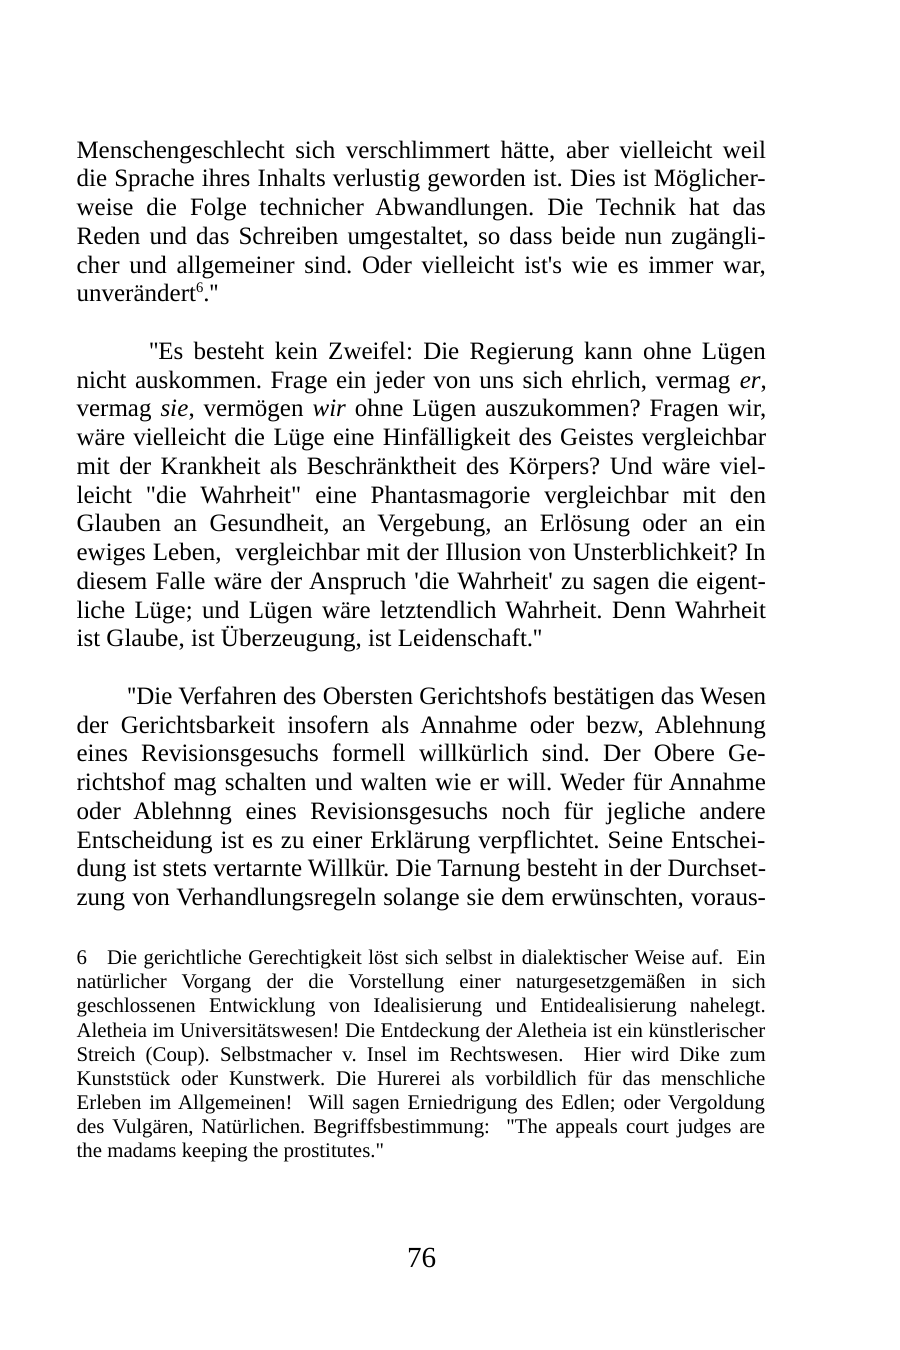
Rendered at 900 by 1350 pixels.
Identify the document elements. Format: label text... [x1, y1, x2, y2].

text ''Die Verfahren des Obersten Gerichtshofs bestätigen das Wesen der Gerichtsbarkeit insofern als Annahme oder bezw, Ablehnung eines Revisionsgesuchs formell willkürlich sind. Der Obere Ge-richtshof mag schalten und walten wie er will. Weder für Annahme oder Ablehnng eines Revisionsgesuchs noch für jegliche andere Entscheidung ist es zu einer Erklärung verpflichtet. Seine Entschei-dung ist stets vertarnte Willkür. Die Tarnung besteht in der Durchset-zung von Verhandlungsregeln solange sie dem erwünschten, voraus- [76, 681, 766, 911]
text Menschengeschlecht sich verschlimmert hätte, aber vielleicht weil die Sprache ihres Inhalts verlustig geworden ist. Dies ist Möglicher-weise die Folge technicher Abwandlungen. Die Technik hat das Reden und das Schreiben umgestaltet, so dass beide nun zugängli-cher und allgemeiner sind. Oder vielleicht ist's wie es immer war, unverändert.'' [76, 135, 766, 307]
text Die gerichtliche Gerechtigkeit löst sich selbst in dialektischer Weise auf. Ein natürlicher Vorgang der die Vorstellung einer naturgesetzgemäßen in sich geschlossenen Entwicklung von Idealisierung und Entidealisierung nahelegt. Aletheia im Universitätswesen! Die Entdeckung der Aletheia ist ein künstlerischer Streich (Coup). Selbstmacher v. Insel im Rechtswesen. Hier wird Dike zum Kunststück oder Kunstwerk. Die Hurerei als vorbildlich für das menschliche Erleben im Allgemeinen! Will sagen Erniedrigung des Edlen; oder Vergoldung des Vulgären, Natürlichen. Begriffsbestimmung: "The appeals court judges are the madams keeping the prostitutes." [76, 945, 766, 1162]
text ''Es besteht kein Zweifel: Die Regierung kann ohne Lügen nicht auskommen. Frage ein jeder von uns sich ehrlich, vermag er, vermag sie, vermögen wir ohne Lügen auszukommen? Fragen wir, wäre vielleicht die Lüge eine Hinfälligkeit des Geistes vergleichbar mit der Krankheit als Beschränktheit des Körpers? Und wäre viel-leicht "die Wahrheit" eine Phantasmagorie vergleichbar mit den Glauben an Gesundheit, an Vergebung, an Erlösung oder an ein ewiges Leben, vergleichbar mit der Illusion von Unsterblichkeit? In diesem Falle wäre der Anspruch 'die Wahrheit' zu sagen die eigent-liche Lüge; und Lügen wäre letztendlich Wahrheit. Denn Wahrheit ist Glaube, ist Überzeugung, ist Leidenschaft.'' [76, 336, 766, 652]
